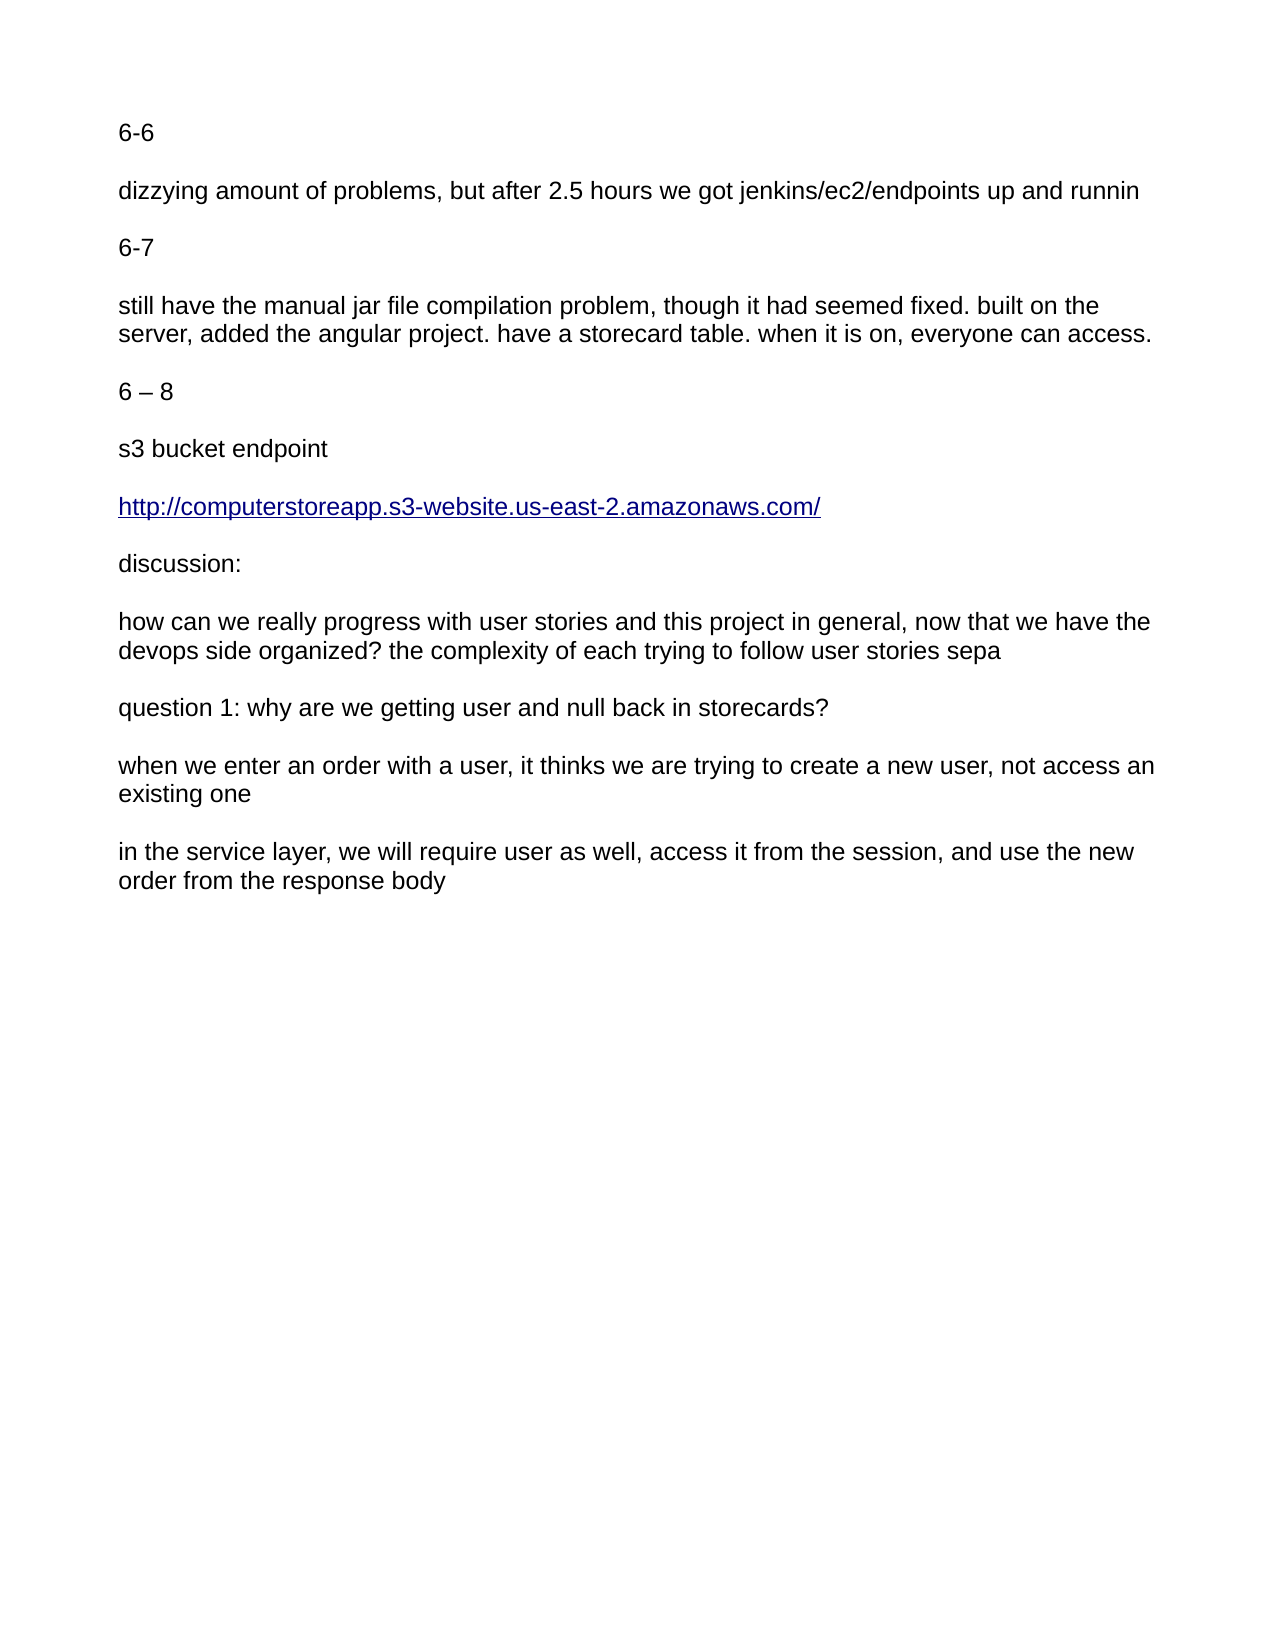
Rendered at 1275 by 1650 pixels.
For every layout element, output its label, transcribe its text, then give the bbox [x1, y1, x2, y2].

text when we enter an order with a user, it thinks we are trying to create a new user, not access an existing one [118, 751, 1157, 808]
text 6 – 8 [118, 377, 1157, 406]
text how can we really progress with user stories and this project in general, now that we have the devops side organized? the complexity of each trying to follow user stories sepa [118, 607, 1157, 664]
text still have the manual jar file compilation problem, though it had seemed fixed. built on the server, added the angular project. have a storecard table. when it is on, everyone can access. [118, 291, 1157, 348]
text discussion: [118, 549, 1157, 578]
text dizzying amount of problems, but after 2.5 hours we got jenkins/ec2/endpoints up and runnin [118, 176, 1157, 204]
text s3 bucket endpoint [118, 434, 1157, 463]
text http://computerstoreapp.s3-website.us-east-2.amazonaws.com/ [118, 492, 1157, 521]
text 6-7 [118, 233, 1157, 262]
text in the service layer, we will require user as well, access it from the session, and use the new order from the response body [118, 837, 1157, 894]
text 6-6 [118, 118, 1157, 147]
text question 1: why are we getting user and null back in storecards? [118, 693, 1157, 722]
